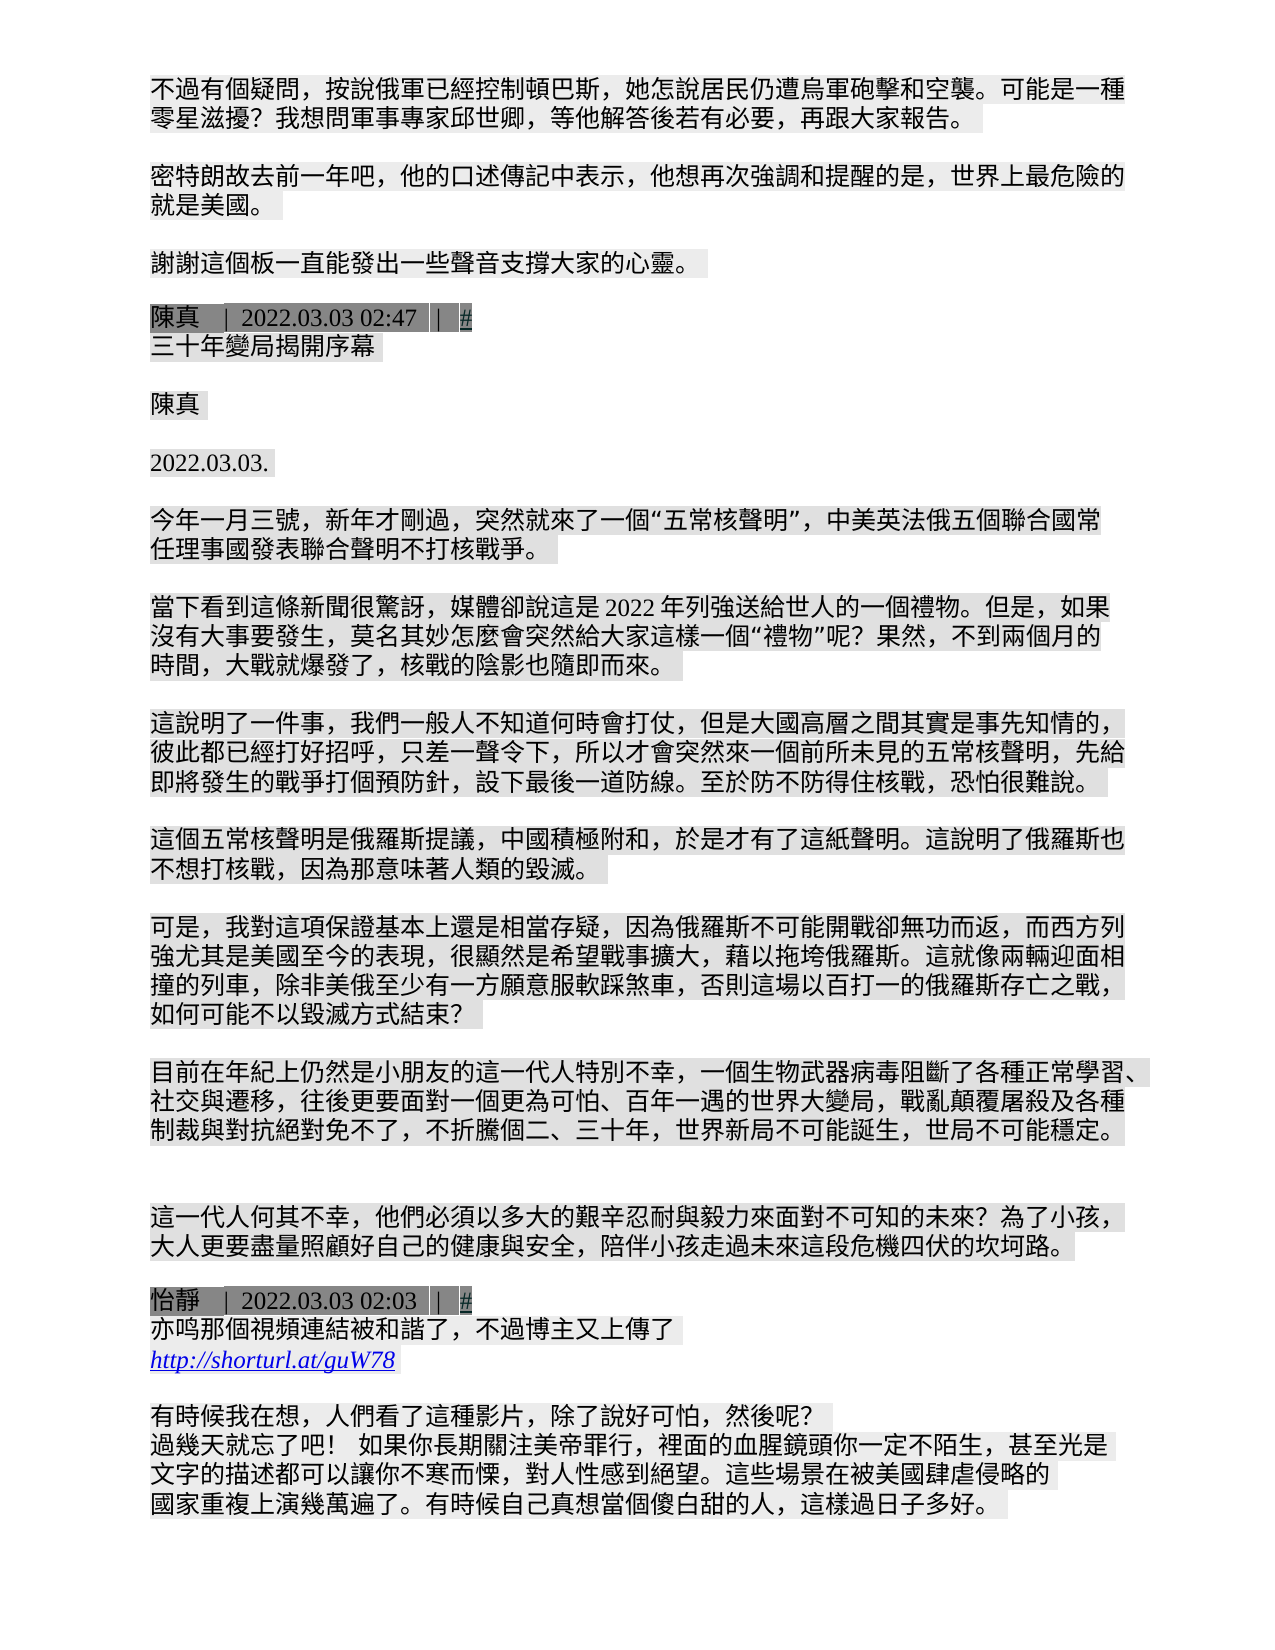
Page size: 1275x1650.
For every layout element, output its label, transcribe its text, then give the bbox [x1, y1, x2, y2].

text 不過有個疑問，按說俄軍已經控制頓巴斯，她怎說居民仍遭烏軍砲擊和空襲。可能是一種零星滋擾？我想問軍事專家邱世卿，等他解答後若有必要，再跟大家報告。 密特朗故去前一年吧，他的口述傳記中表示，他想再次強調和提醒的是，世界上最危險的就是美國。 謝謝這個板一直能發出一些聲音支撐大家的心靈。 [150, 75, 1125, 278]
text 三十年變局揭開序幕 陳真 2022.03.03. 今年一月三號，新年才剛過，突然就來了一個“五常核聲明”，中美英法俄五個聯合國常任理事國發表聯合聲明不打核戰爭。 當下看到這條新聞很驚訝，媒體卻說這是2022年列強送給世人的一個禮物。但是，如果沒有大事要發生，莫名其妙怎麼會突然給大家這樣一個“禮物”呢？果然，不到兩個月的時間，大戰就爆發了，核戰的陰影也隨即而來。 這說明了一件事，我們一般人不知道何時會打仗，但是大國高層之間其實是事先知情的，彼此都已經打好招呼，只差一聲令下，所以才會突然來一個前所未見的五常核聲明，先給即將發生的戰爭打個預防針，設下最後一道防線。至於防不防得住核戰，恐怕很難說。 這個五常核聲明是俄羅斯提議，中國積極附和，於是才有了這紙聲明。這說明了俄羅斯也不想打核戰，因為那意味著人類的毀滅。 可是，我對這項保證基本上還是相當存疑，因為俄羅斯不可能開戰卻無功而返，而西方列強尤其是美國至今的表現，很顯然是希望戰事擴大，藉以拖垮俄羅斯。這就像兩輛迎面相撞的列車，除非美俄至少有一方願意服軟踩煞車，否則這場以百打一的俄羅斯存亡之戰，如何可能不以毀滅方式結束？ 目前在年紀上仍然是小朋友的這一代人特別不幸，一個生物武器病毒阻斷了各種正常學習、社交與遷移，往後更要面對一個更為可怕、百年一遇的世界大變局，戰亂顛覆屠殺及各種制裁與對抗絕對免不了，不折騰個二、三十年，世界新局不可能誕生，世局不可能穩定。 這一代人何其不幸，他們必須以多大的艱辛忍耐與毅力來面對不可知的未來？為了小孩，大人更要盡量照顧好自己的健康與安全，陪伴小孩走過未來這段危機四伏的坎坷路。 [150, 333, 1125, 1261]
text 亦鸣那個視頻連結被和諧了，不過博主又上傳了 http://shorturl.at/guW78 有時候我在想，人們看了這種影片，除了說好可怕，然後呢？ 過幾天就忘了吧！ 如果你長期關注美帝罪行，裡面的血腥鏡頭你一定不陌生，甚至光是 文字的描述都可以讓你不寒而慄，對人性感到絕望。這些場景在被美國肆虐侵略的 國家重複上演幾萬遍了。有時候自己真想當個傻白甜的人，這樣過日子多好。 [150, 1316, 1125, 1548]
text 怡靜 | 2022.03.03 02:03 | # [150, 1286, 1125, 1316]
text 陳真 | 2022.03.03 02:47 | # [150, 303, 1125, 333]
